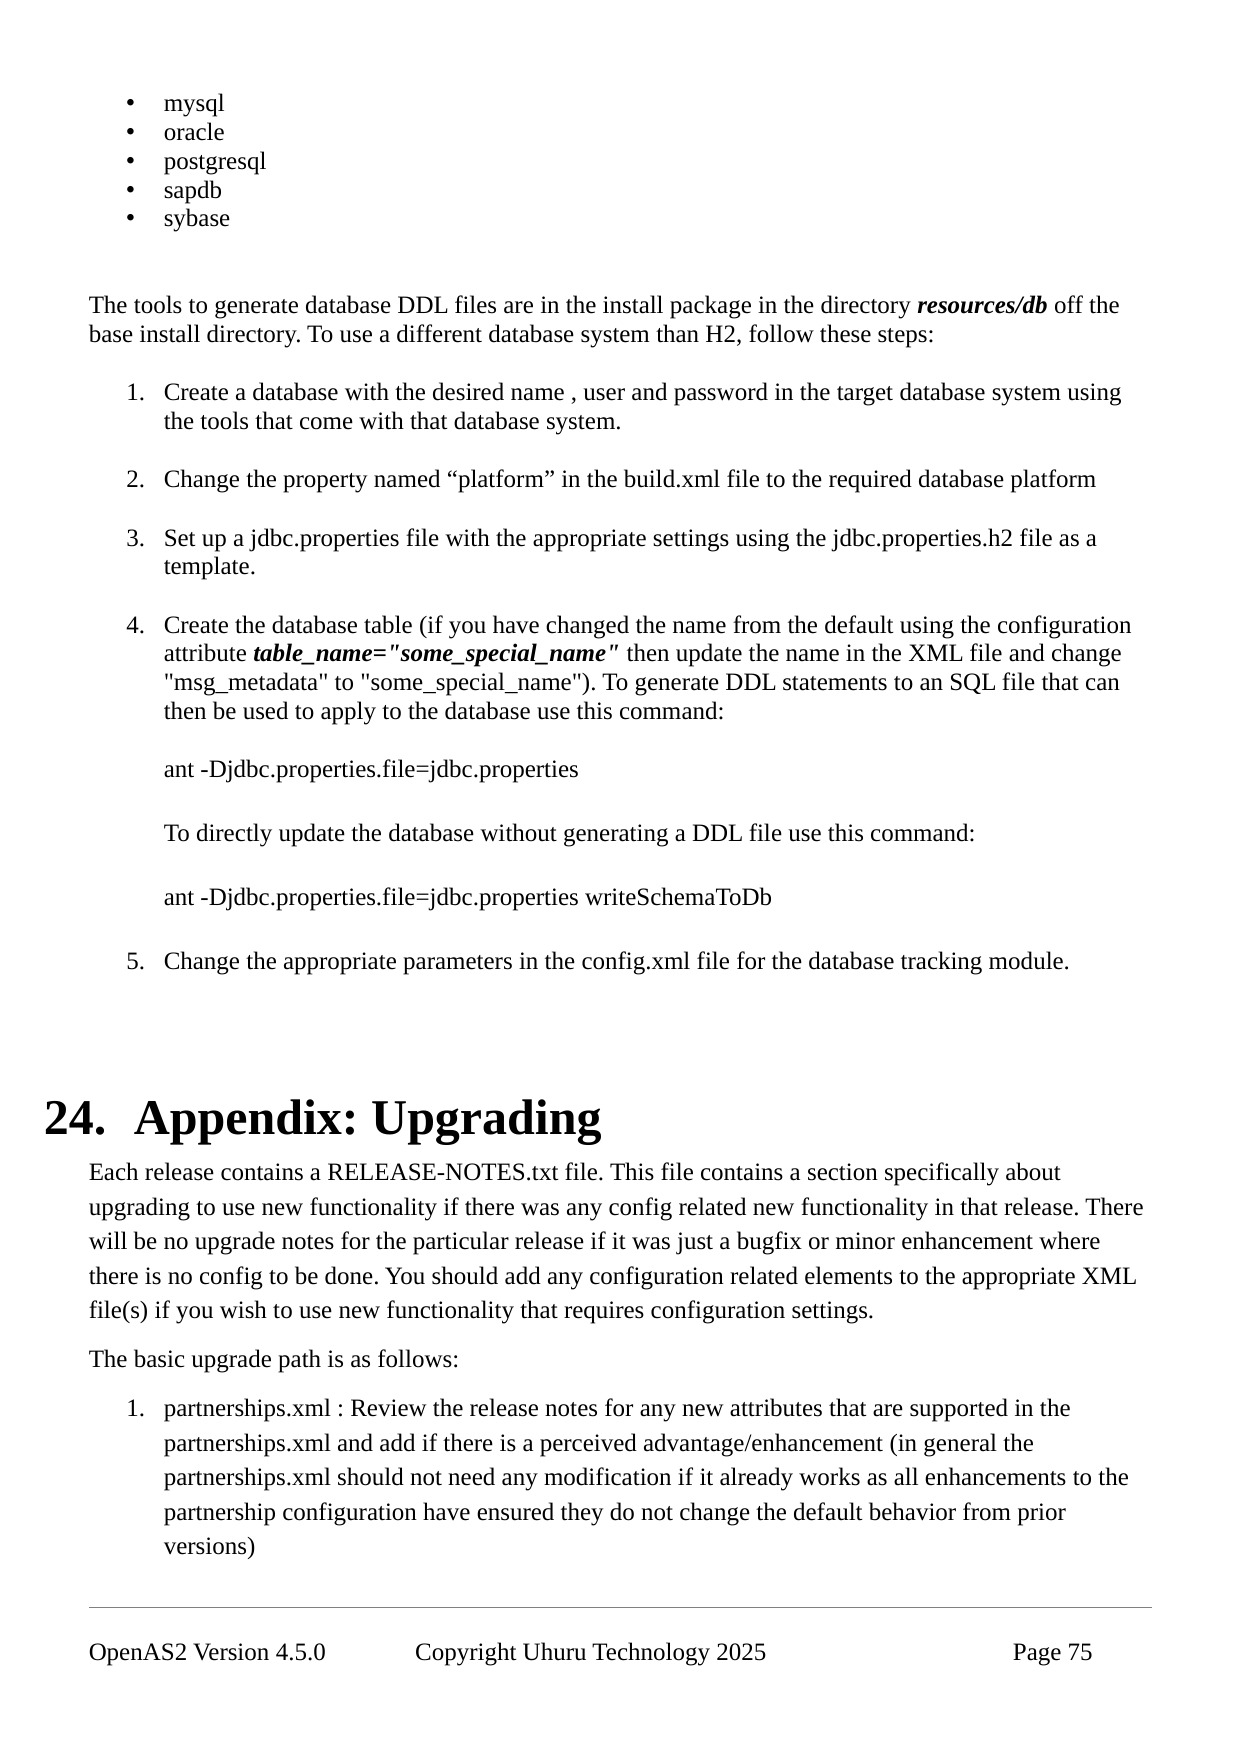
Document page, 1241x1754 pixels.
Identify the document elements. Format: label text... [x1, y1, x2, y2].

list Change the appropriate parameters in the config.xml file for the database tracking module. [126, 946, 1152, 975]
list Change the property named “platform” in the build.xml file to the required database platform [126, 464, 1152, 493]
list Create a database with the desired name , user and password in the target database system using the tools that come with that database system. [126, 377, 1152, 435]
list Create the database table (if you have changed the name from the default using the configuration attribute table_name="some_special_name" then update the name in the XML file and change "msg_metadata" to "some_special_name"). To generate DDL statements to an SQL file that can then be used to apply to the database use this command: [126, 610, 1152, 725]
list oracle [126, 117, 1152, 146]
list sybase [126, 203, 1152, 232]
list partnerships.xml : Review the release notes for any new attributes that are supported in the partnerships.xml and add if there is a perceived advantage/enhancement (in general the partnerships.xml should not need any modification if it already works as all enhancements to the partnership configuration have ensured they do not change the default behavior from prior versions) [126, 1393, 1152, 1560]
list To directly update the database without generating a DDL file use this command: [126, 818, 1152, 847]
text The basic upgrade path is as follows: [88, 1344, 1152, 1373]
list sapdb [126, 175, 1152, 203]
list postgresql [126, 146, 1152, 175]
list Set up a jdbc.properties file with the appropriate settings using the jdbc.properties.h2 file as a template. [126, 523, 1152, 580]
list mysql [126, 88, 1152, 117]
subtitle Appendix: Upgrading [44, 1087, 1152, 1145]
list ant -Djdbc.properties.file=jdbc.properties writeSchemaToDb [126, 882, 1152, 911]
list The tools to generate database DDL files are in the install package in the directory resources/db off the base install directory. To use a different database system than H2, follow these steps: [88, 291, 1152, 348]
list ant -Djdbc.properties.file=jdbc.properties [126, 754, 1152, 783]
text Each release contains a RELEASE-NOTES.txt file. This file contains a section specifically about upgrading to use new functionality if there was any config related new functionality in that release. There will be no upgrade notes for the particular release if it was just a bugfix or minor enhancement where there is no config to be done. You should add any configuration related elements to the appropriate XML file(s) if you wish to use new functionality that requires configuration settings. [88, 1157, 1152, 1324]
